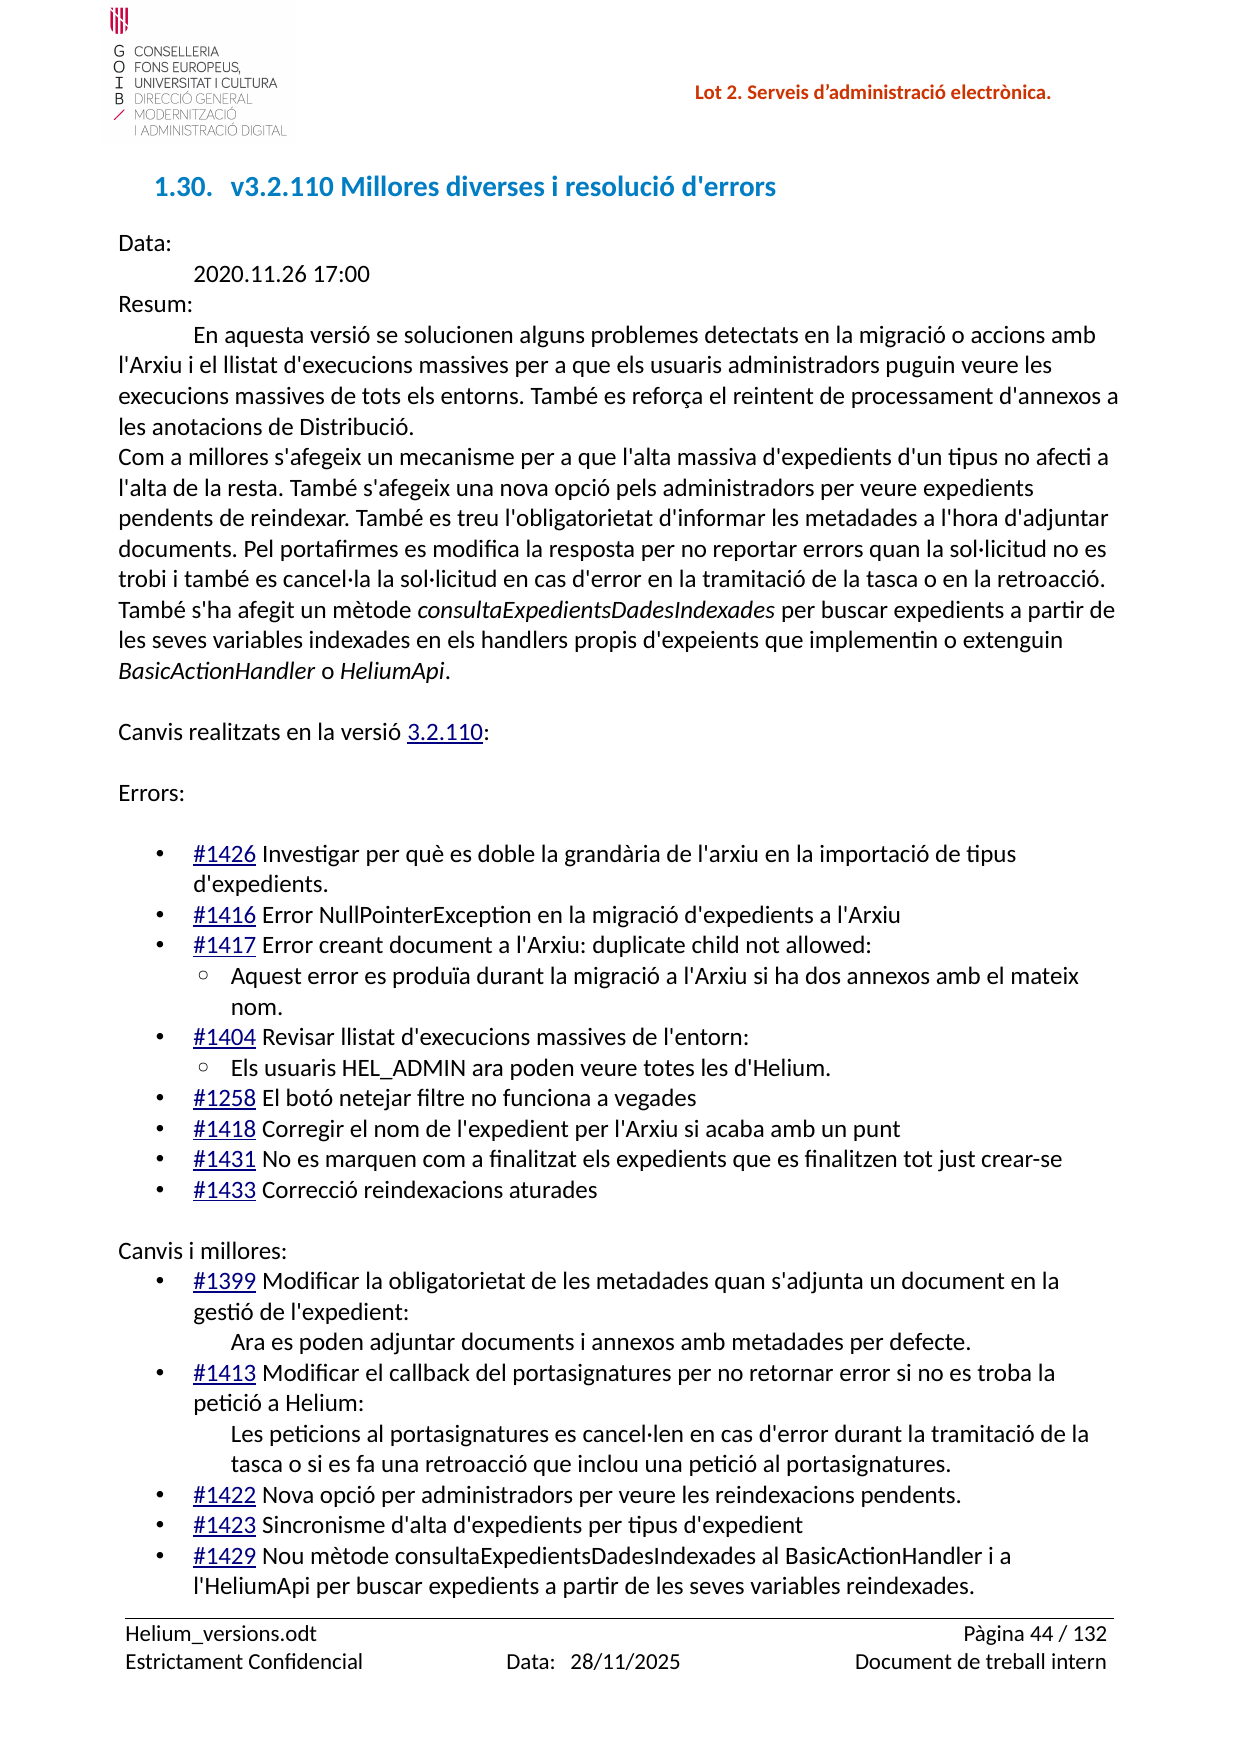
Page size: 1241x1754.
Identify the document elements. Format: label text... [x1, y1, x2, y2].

list #1399 Modificar la obligatorietat de les metadades quan s'adjunta un document en la gestió de l'expedient: [156, 1265, 1122, 1326]
list #1431 No es marquen com a finalitzat els expedients que es finalitzen tot just crear-se [156, 1143, 1122, 1174]
list #1417 Error creant document a l'Arxiu: duplicate child not allowed: [156, 929, 1122, 960]
list #1423 Sincronisme d'alta d'expedients per tipus d'expedient [156, 1509, 1122, 1540]
text Data: [118, 228, 1122, 258]
text Canvis i millores: [118, 1235, 1122, 1265]
list Els usuaris HEL_ADMIN ara poden veure totes les d'Helium. [193, 1052, 1122, 1082]
text Com a millores s'afegeix un mecanisme per a que l'alta massiva d'expedients d'un tipus no afecti a l'alta de la resta. També s'afegeix una nova opció pels administradors per veure expedients pendents de reindexar. També es treu l'obligatorietat d'informar les metadades a l'hora d'adjuntar documents. Pel portafirmes es modifica la resposta per no reportar errors quan la sol·licitud no es trobi i també es cancel·la la sol·licitud en cas d'error en la tramitació de la tasca o en la retroacció. També s'ha afegit un mètode consultaExpedientsDadesIndexades per buscar expedients a partir de les seves variables indexades en els handlers propis d'expeients que implementin o extenguin BasicActionHandler o HeliumApi. [118, 441, 1122, 685]
text En aquesta versió se solucionen alguns problemes detectats en la migració o accions amb l'Arxiu i el llistat d'execucions massives per a que els usuaris administradors puguin veure les execucions massives de tots els entorns. També es reforça el reintent de processament d'annexos a les anotacions de Distribució. [118, 319, 1122, 441]
list Aquest error es produïa durant la migració a l'Arxiu si ha dos annexos amb el mateix nom. [193, 960, 1122, 1021]
list #1433 Correcció reindexacions aturades [156, 1174, 1122, 1204]
text 2020.11.26 17:00 [118, 258, 1122, 289]
text Resum: [118, 289, 1122, 319]
list #1413 Modificar el callback del portasignatures per no retornar error si no es troba la petició a Helium: [156, 1357, 1122, 1418]
list #1404 Revisar llistat d'execucions massives de l'entorn: [156, 1021, 1122, 1052]
text Errors: [118, 777, 1122, 807]
list #1258 El botó netejar filtre no funciona a vegades [156, 1082, 1122, 1113]
text Canvis realitzats en la versió 3.2.110: [118, 716, 1122, 746]
list #1426 Investigar per què es doble la grandària de l'arxiu en la importació de tipus d'expedients. [156, 838, 1122, 899]
list Ara es poden adjuntar documents i annexos amb metadades per defecte. [193, 1326, 1122, 1357]
list #1416 Error NullPointerException en la migració d'expedients a l'Arxiu [156, 899, 1122, 929]
list #1418 Corregir el nom de l'expedient per l'Arxiu si acaba amb un punt [156, 1113, 1122, 1143]
picture [100, 0, 297, 144]
list Les peticions al portasignatures es cancel·len en cas d'error durant la tramitació de la tasca o si es fa una retroacció que inclou una petició al portasignatures. [193, 1418, 1122, 1479]
list #1429 Nou mètode consultaExpedientsDadesIndexades al BasicActionHandler i a l'HeliumApi per buscar expedients a partir de les seves variables reindexades. [156, 1540, 1122, 1601]
subtitle v3.2.110 Millores diverses i resolució d'errors [153, 168, 1122, 204]
list #1422 Nova opció per administradors per veure les reindexacions pendents. [156, 1479, 1122, 1509]
